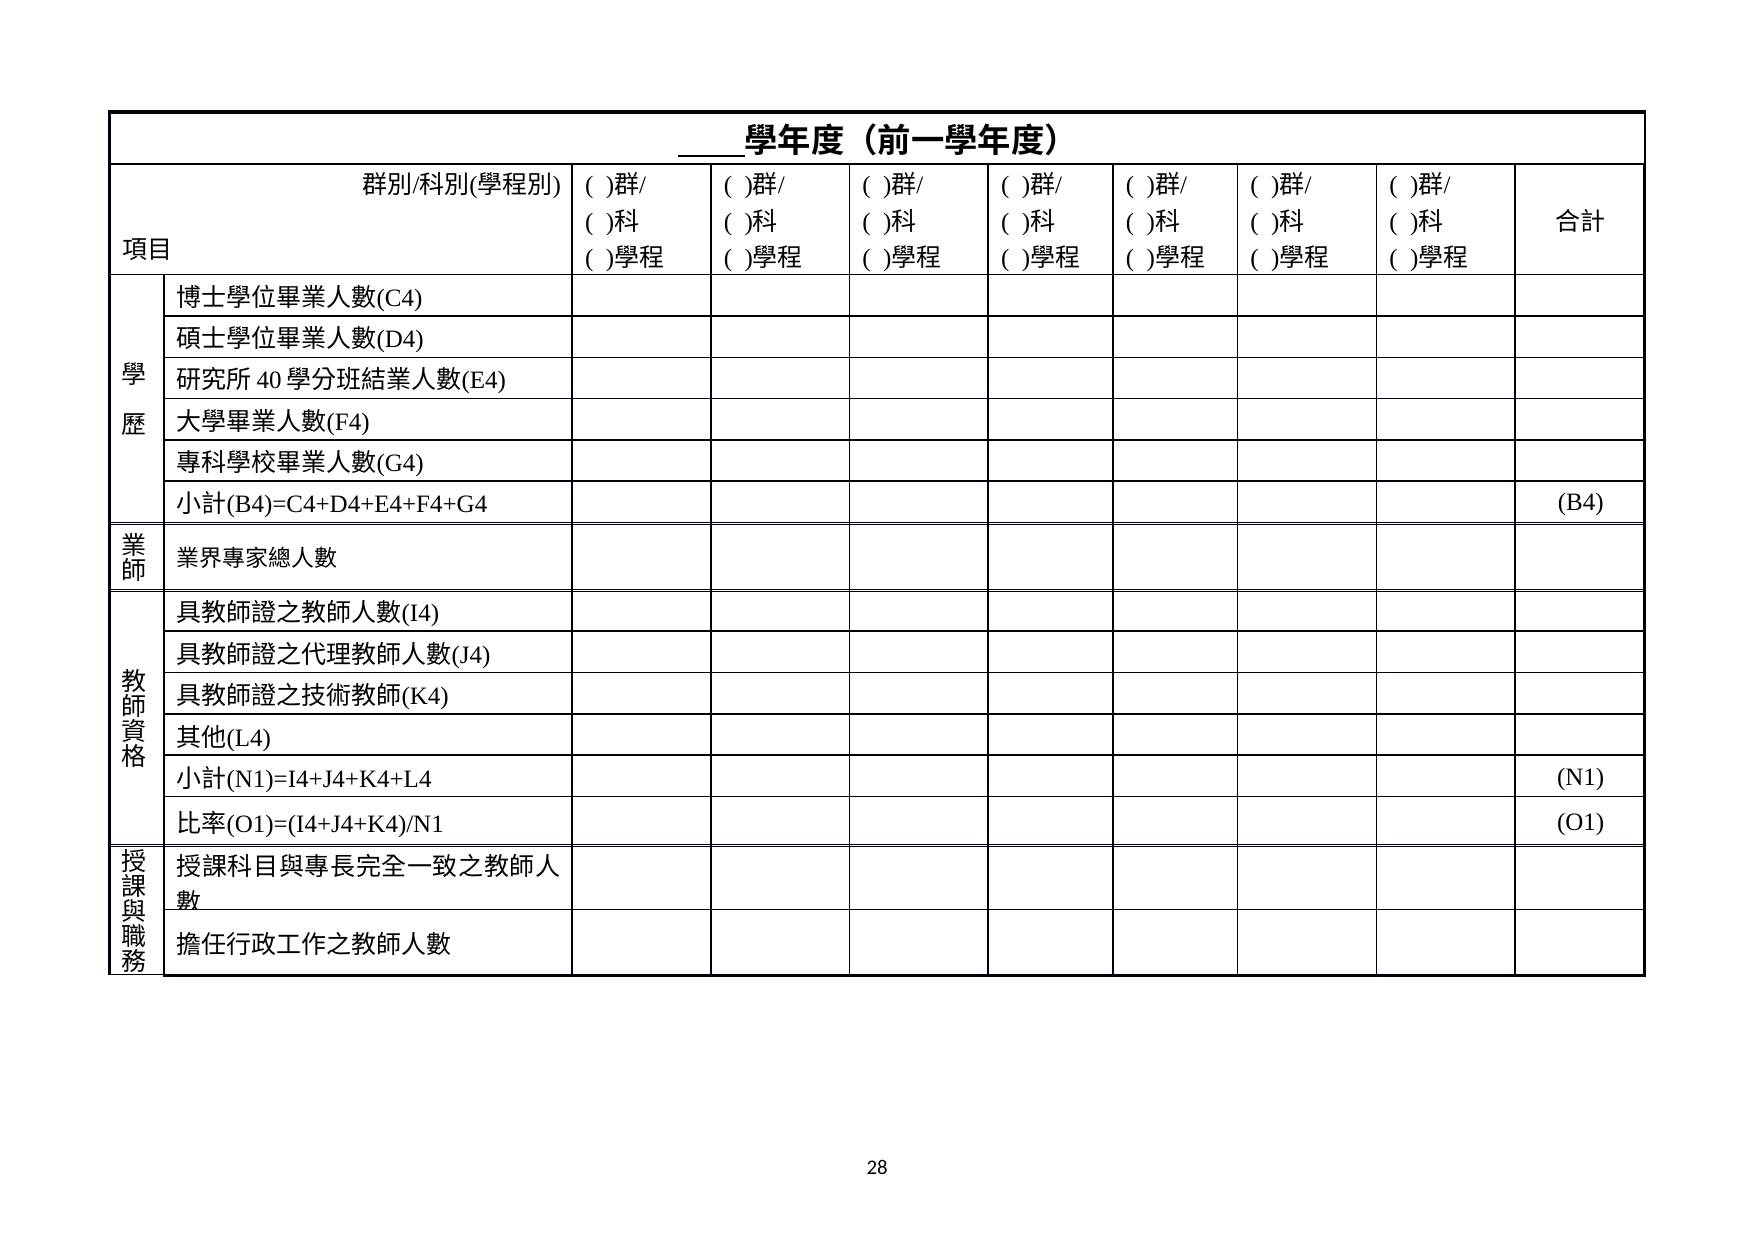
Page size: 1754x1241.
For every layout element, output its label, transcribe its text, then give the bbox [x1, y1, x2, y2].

table_cell [1377, 756, 1514, 796]
table_cell [1238, 275, 1376, 315]
table_cell [573, 482, 710, 522]
table_cell [573, 441, 710, 480]
table_cell [1114, 797, 1237, 843]
table_cell [712, 632, 849, 672]
table_cell [712, 358, 849, 398]
table_cell [573, 358, 710, 398]
table_cell [712, 525, 849, 589]
table_cell [1238, 797, 1376, 843]
table_cell [850, 592, 987, 630]
table_cell [573, 673, 710, 713]
table_cell [989, 756, 1112, 796]
table_cell [573, 910, 710, 973]
table_cell [573, 275, 710, 315]
table_cell [1114, 482, 1237, 522]
table_cell [1377, 847, 1514, 908]
table_cell 教師資格 [111, 592, 163, 843]
table_cell 研究所40學分班結業人數(E4) [165, 358, 571, 398]
table_cell [712, 797, 849, 843]
table_cell [850, 358, 987, 398]
table_cell 合計 [1516, 165, 1643, 274]
table_cell [1516, 847, 1643, 908]
table_cell 比率(O1)=(I4+J4+K4)/N1 [165, 797, 571, 843]
table_cell [712, 482, 849, 522]
table_cell [989, 441, 1112, 480]
table_cell [989, 715, 1112, 754]
table_cell [850, 715, 987, 754]
table_cell [1238, 482, 1376, 522]
table_cell 小計(N1)=I4+J4+K4+L4 [165, 756, 571, 796]
table_cell [1516, 632, 1643, 672]
table_cell [850, 673, 987, 713]
table_cell [1516, 910, 1643, 973]
table_cell [573, 797, 710, 843]
table_cell [1377, 275, 1514, 315]
table_cell [989, 797, 1112, 843]
table_cell [1516, 525, 1643, 589]
table_cell [989, 847, 1112, 908]
table_cell [573, 399, 710, 439]
table_cell [712, 275, 849, 315]
table_cell [1238, 441, 1376, 480]
table_cell [573, 715, 710, 754]
table_cell [989, 910, 1112, 973]
table_cell [850, 632, 987, 672]
table_cell 博士學位畢業人數(C4) [165, 275, 571, 315]
table_cell 業界專家總人數 [165, 525, 571, 589]
table_cell [1114, 525, 1237, 589]
table_cell [1238, 756, 1376, 796]
table_cell [850, 275, 987, 315]
table_cell 碩士學位畢業人數(D4) [165, 317, 571, 356]
table_cell [1114, 910, 1237, 973]
table_cell [1238, 673, 1376, 713]
table_cell [573, 592, 710, 630]
table_cell [1377, 317, 1514, 356]
table_cell [1114, 275, 1237, 315]
table_cell [1377, 632, 1514, 672]
table_cell (B4) [1516, 482, 1643, 522]
table_cell [1377, 592, 1514, 630]
table_cell [1516, 673, 1643, 713]
table_cell [1238, 358, 1376, 398]
table_cell [1238, 399, 1376, 439]
table_cell [573, 756, 710, 796]
table_cell [1114, 632, 1237, 672]
table_cell [989, 275, 1112, 315]
table_cell [1516, 275, 1643, 315]
table_cell [989, 632, 1112, 672]
table_cell ( )群/ ( )科 ( )學程 [712, 165, 849, 274]
table_cell [989, 358, 1112, 398]
table_cell [1114, 715, 1237, 754]
table_cell [712, 756, 849, 796]
table_cell [1516, 441, 1643, 480]
table_cell 群別/科別(學程別) 項目 [111, 165, 571, 274]
table_header 學年度（前一學年度） [111, 114, 1644, 163]
table_cell [1114, 847, 1237, 908]
table_cell ( )群/ ( )科 ( )學程 [1238, 165, 1376, 274]
table_cell 擔任行政工作之教師人數 [165, 910, 571, 973]
table_cell 專科學校畢業人數(G4) [165, 441, 571, 480]
table_cell [1114, 673, 1237, 713]
table_cell 業師 [111, 525, 163, 589]
table_cell [1114, 358, 1237, 398]
table_cell [1238, 525, 1376, 589]
table_cell 大學畢業人數(F4) [165, 399, 571, 439]
table_cell [1377, 482, 1514, 522]
table_cell 具教師證之代理教師人數(J4) [165, 632, 571, 672]
table_cell [1114, 756, 1237, 796]
table_cell [1377, 399, 1514, 439]
table_cell 其他(L4) [165, 715, 571, 754]
table_cell [1377, 797, 1514, 843]
table_cell [712, 715, 849, 754]
table_cell 學 歷 [111, 275, 163, 522]
table_cell [850, 317, 987, 356]
table_cell [1377, 715, 1514, 754]
table_cell [712, 847, 849, 908]
table_cell [712, 910, 849, 973]
table_cell [850, 399, 987, 439]
table_cell [850, 756, 987, 796]
table_cell [1377, 910, 1514, 973]
table_cell [850, 797, 987, 843]
table_cell [712, 399, 849, 439]
table_cell [1238, 847, 1376, 908]
table_cell [712, 673, 849, 713]
table_cell [850, 910, 987, 973]
table_cell (O1) [1516, 797, 1643, 843]
table_cell [712, 317, 849, 356]
table_cell [1238, 715, 1376, 754]
table_cell [1238, 632, 1376, 672]
table_cell [1377, 358, 1514, 398]
table_cell [989, 525, 1112, 589]
table_cell ( )群/ ( )科 ( )學程 [1114, 165, 1237, 274]
table_cell [1377, 441, 1514, 480]
table_cell 具教師證之技術教師(K4) [165, 673, 571, 713]
table_cell ( )群/ ( )科 ( )學程 [850, 165, 987, 274]
table_cell [573, 847, 710, 908]
table_cell [1516, 715, 1643, 754]
table_cell [1114, 441, 1237, 480]
table_cell ( )群/ ( )科 ( )學程 [989, 165, 1112, 274]
table_cell [989, 482, 1112, 522]
table_cell [989, 317, 1112, 356]
table_cell ( )群/ ( )科 ( )學程 [1377, 165, 1514, 274]
table_cell (N1) [1516, 756, 1643, 796]
table_cell [1114, 399, 1237, 439]
table_cell ( )群/ ( )科 ( )學程 [573, 165, 710, 274]
table_cell 授課科目與專長完全一致之教師人數 [165, 847, 571, 908]
table_cell [1238, 592, 1376, 630]
table_cell [850, 525, 987, 589]
table_cell [712, 592, 849, 630]
table_cell [573, 525, 710, 589]
table_cell 授課與職務 [111, 847, 163, 973]
table_cell [1377, 525, 1514, 589]
table_cell [1516, 592, 1643, 630]
table_cell 具教師證之教師人數(I4) [165, 592, 571, 630]
table_cell [1114, 592, 1237, 630]
table_cell [1377, 673, 1514, 713]
table_cell [1238, 317, 1376, 356]
table_cell [573, 317, 710, 356]
table_cell [989, 673, 1112, 713]
table_cell [573, 632, 710, 672]
table_cell [712, 441, 849, 480]
table_cell [1238, 910, 1376, 973]
table_cell [1114, 317, 1237, 356]
table_cell [850, 482, 987, 522]
table_cell [1516, 317, 1643, 356]
table_cell [989, 592, 1112, 630]
table_cell 小計(B4)=C4+D4+E4+F4+G4 [165, 482, 571, 522]
table_cell [1516, 358, 1643, 398]
table_cell [1516, 399, 1643, 439]
table_cell [989, 399, 1112, 439]
table_cell [850, 441, 987, 480]
table_cell [850, 847, 987, 908]
